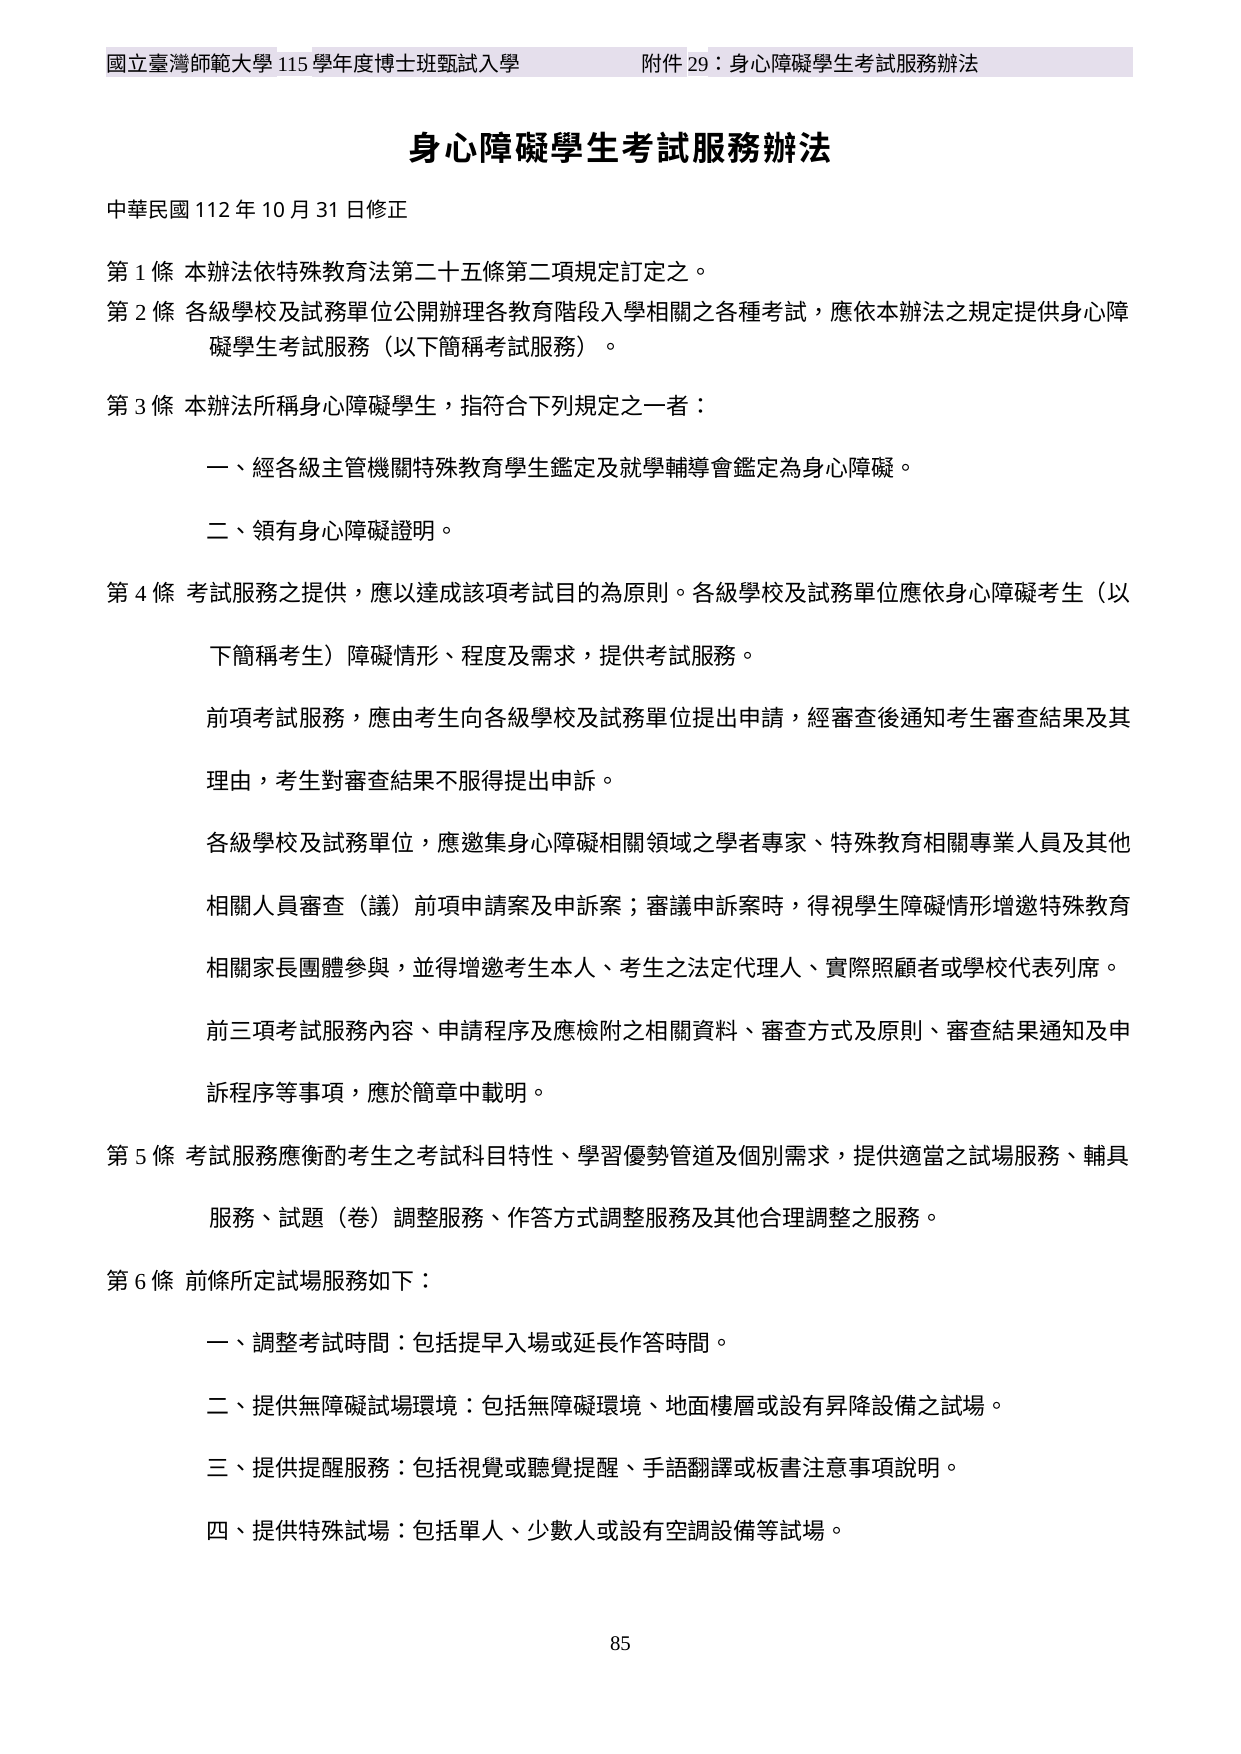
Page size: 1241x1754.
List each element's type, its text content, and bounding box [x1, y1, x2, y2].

text 前三項考試服務內容、申請程序及應檢附之相關資料、審查方式及原則、審查結果通知及申訴程序等事項，應於簡章中載明。 [206, 987, 1134, 1112]
text 第 5 條 考試服務應衡酌考生之考試科目特性、學習優勢管道及個別需求，提供適當之試場服務、輔具服務、試題（卷）調整服務、作答方式調整服務及其他合理調整之服務。 [106, 1112, 1134, 1237]
text 第 1 條 本辦法依特殊教育法第二十五條第二項規定訂定之。 [106, 229, 1134, 292]
text 各級學校及試務單位，應邀集身心障礙相關領域之學者專家、特殊教育相關專業人員及其他相關人員審查（議）前項申請案及申訴案；審議申訴案時，得視學生障礙情形增邀特殊教育相關家長團體參與，並得增邀考生本人、考生之法定代理人、實際照顧者或學校代表列席。 [206, 800, 1134, 987]
text 第 6 條 前條所定試場服務如下： [106, 1237, 1134, 1300]
text 前項考試服務，應由考生向各級學校及試務單位提出申請，經審查後通知考生審查結果及其理由，考生對審查結果不服得提出申訴。 [206, 675, 1134, 800]
text 二、領有身心障礙證明。 [206, 487, 1134, 550]
text 身心障礙學生考試服務辦法 [106, 104, 1134, 167]
text 中華民國 112 年 10 月 31 日修正 [106, 167, 1134, 229]
text 第 4 條 考試服務之提供，應以達成該項考試目的為原則。各級學校及試務單位應依身心障礙考生（以下簡稱考生）障礙情形、程度及需求，提供考試服務。 [106, 550, 1134, 675]
text 四、提供特殊試場：包括單人、少數人或設有空調設備等試場。 [206, 1487, 1134, 1550]
text 三、提供提醒服務：包括視覺或聽覺提醒、手語翻譯或板書注意事項說明。 [206, 1425, 1134, 1487]
text 第 3 條 本辦法所稱身心障礙學生，指符合下列規定之一者： [106, 362, 1134, 425]
text 一、經各級主管機關特殊教育學生鑑定及就學輔導會鑑定為身心障礙。 [206, 425, 1134, 487]
text 一、調整考試時間：包括提早入場或延長作答時間。 [206, 1300, 1134, 1362]
text 二、提供無障礙試場環境：包括無障礙環境、地面樓層或設有昇降設備之試場。 [206, 1362, 1134, 1425]
text 第 2 條 各級學校及試務單位公開辦理各教育階段入學相關之各種考試，應依本辦法之規定提供身心障礙學生考試服務（以下簡稱考試服務）。 [106, 292, 1134, 362]
